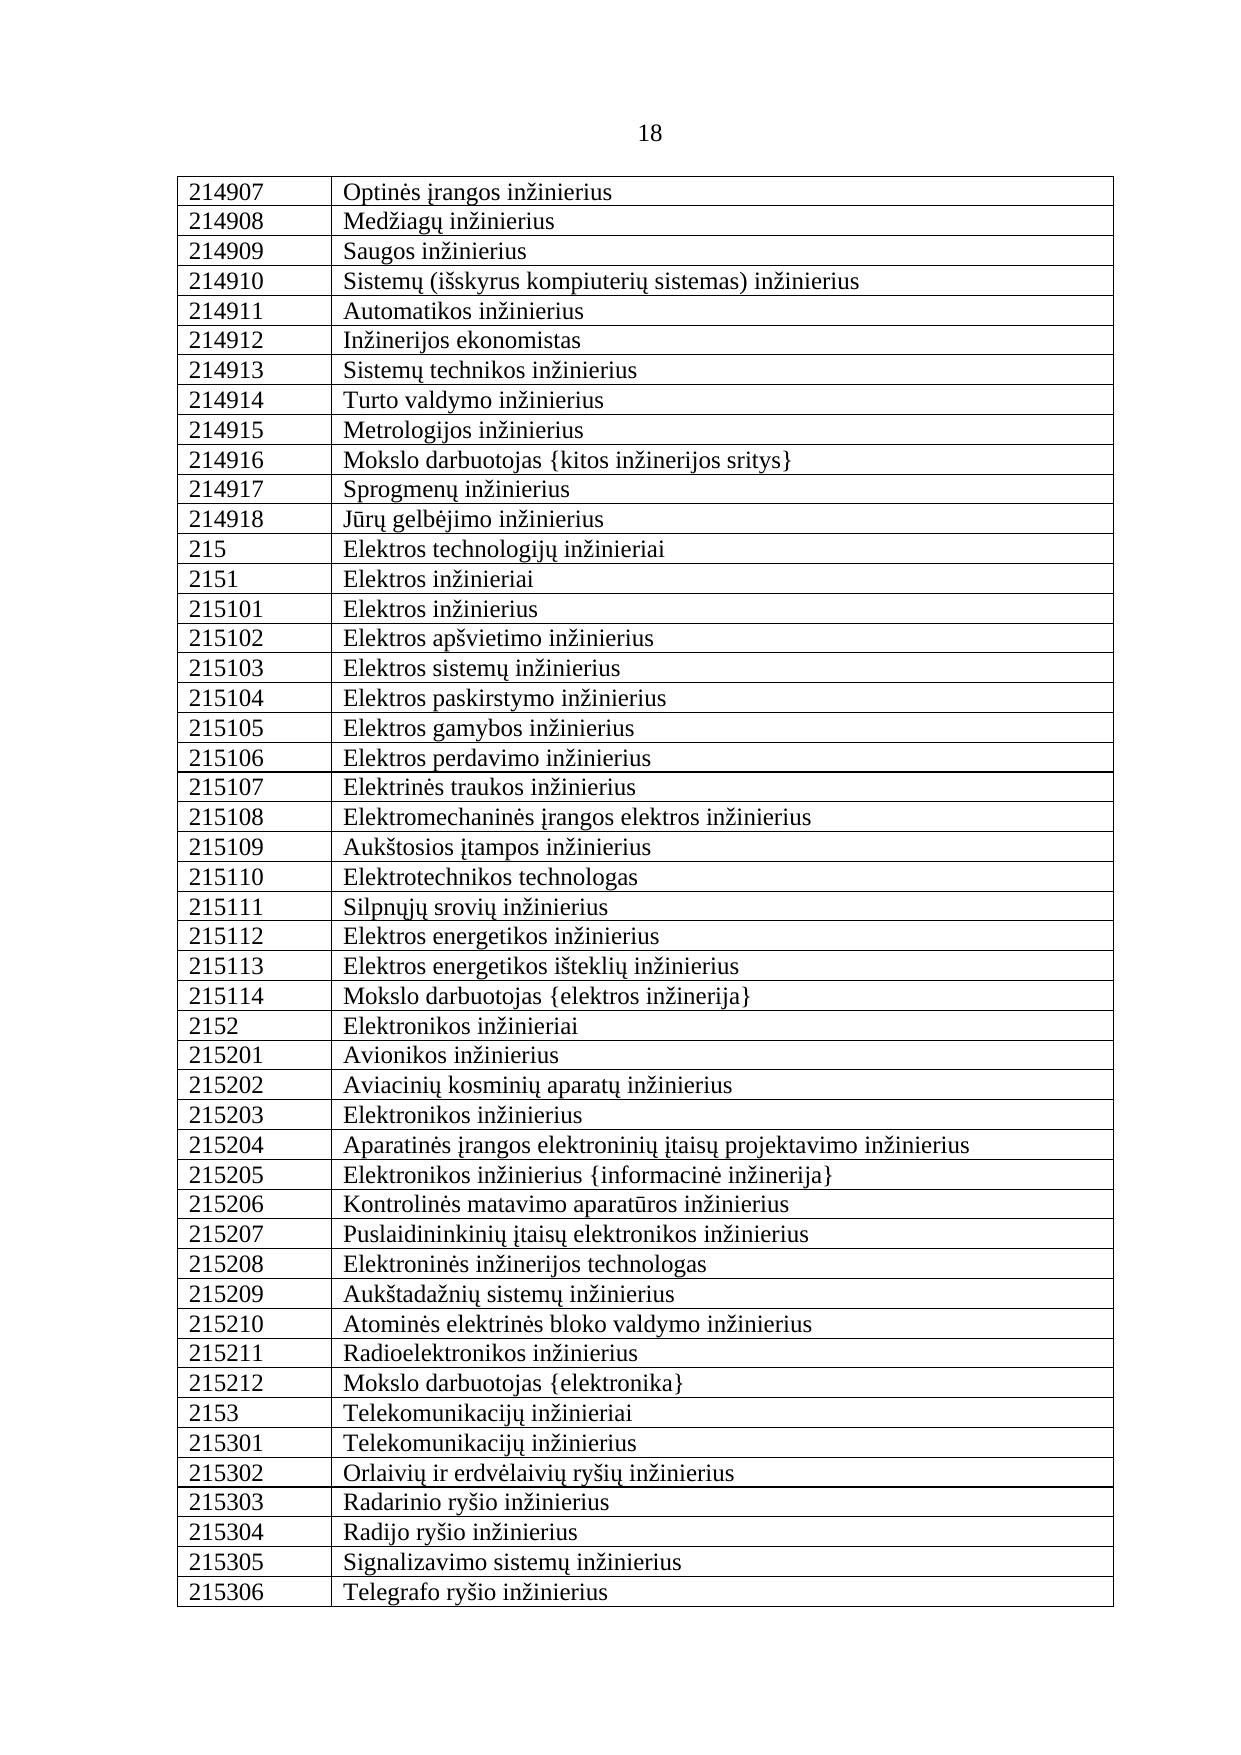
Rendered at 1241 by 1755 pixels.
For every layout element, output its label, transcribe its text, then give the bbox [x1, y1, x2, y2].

table_cell [1114, 771, 1119, 801]
table_cell Turto valdymo inžinierius [332, 385, 1113, 414]
table_cell Aukštadažnių sistemų inžinierius [332, 1279, 1113, 1308]
table_cell [1114, 503, 1119, 533]
table_cell Metrologijos inžinierius [332, 415, 1113, 444]
table_cell Sistemų technikos inžinierius [332, 355, 1113, 384]
table_cell [1114, 533, 1119, 563]
table_cell 215211 [178, 1339, 331, 1367]
table_cell Elektronikos inžinierius {informacinė inžinerija} [332, 1160, 1113, 1188]
table_cell Elektronikos inžinieriai [332, 1011, 1113, 1039]
table_cell 215208 [178, 1249, 331, 1278]
table_cell [1114, 325, 1119, 354]
table_cell Elektros energetikos inžinierius [332, 921, 1113, 950]
table_cell Elektros energetikos išteklių inžinierius [332, 951, 1113, 980]
table_cell Elektros inžinieriai [332, 564, 1113, 593]
table_cell Radijo ryšio inžinierius [332, 1517, 1113, 1546]
table_cell [1114, 414, 1119, 444]
table_cell 215203 [178, 1100, 331, 1129]
table_cell 215102 [178, 624, 331, 652]
table_cell Inžinerijos ekonomistas [332, 326, 1113, 354]
table_cell 214918 [178, 504, 331, 533]
table_cell Sprogmenų inžinierius [332, 475, 1113, 503]
table_cell 214907 [178, 177, 331, 205]
table_cell [1114, 1546, 1119, 1576]
table_cell [1114, 1576, 1119, 1606]
table_cell [1114, 1516, 1119, 1546]
table_cell 215109 [178, 832, 331, 861]
table_cell 215105 [178, 713, 331, 742]
table_cell 214915 [178, 415, 331, 444]
table_cell 215305 [178, 1547, 331, 1576]
table_cell [1114, 1218, 1119, 1248]
table_cell [1114, 1486, 1119, 1516]
table_cell [1114, 176, 1119, 205]
table_cell Elektros sistemų inžinierius [332, 653, 1113, 682]
table_cell Sistemų (išskyrus kompiuterių sistemas) inžinierius [332, 266, 1113, 295]
table_cell Telegrafo ryšio inžinierius [332, 1577, 1113, 1606]
table_cell [1114, 235, 1119, 265]
table_cell 215112 [178, 921, 331, 950]
table_cell 215114 [178, 981, 331, 1010]
table_cell Radarinio ryšio inžinierius [332, 1488, 1113, 1516]
table_cell Elektros gamybos inžinierius [332, 713, 1113, 742]
table_cell [1114, 861, 1119, 891]
table_cell 215108 [178, 802, 331, 831]
table_cell Saugos inžinierius [332, 236, 1113, 265]
table_cell 215107 [178, 773, 331, 801]
table_cell Puslaidininkinių įtaisų elektronikos inžinierius [332, 1219, 1113, 1248]
table_cell Elektros paskirstymo inžinierius [332, 683, 1113, 712]
table_cell [1114, 563, 1119, 593]
table_cell 214916 [178, 445, 331, 473]
table_cell [1114, 1427, 1119, 1457]
table_cell 215306 [178, 1577, 331, 1606]
table_cell 215101 [178, 594, 331, 622]
table_cell [1114, 1099, 1119, 1129]
table_cell 214911 [178, 296, 331, 324]
table_cell [1114, 1248, 1119, 1278]
table_cell Orlaivių ir erdvėlaivių ryšių inžinierius [332, 1458, 1113, 1486]
table_cell Telekomunikacijų inžinierius [332, 1428, 1113, 1457]
table_cell [1114, 1397, 1119, 1427]
table_cell [1114, 384, 1119, 414]
table_cell [1114, 1010, 1119, 1039]
table_cell [1114, 593, 1119, 622]
table_cell Jūrų gelbėjimo inžinierius [332, 504, 1113, 533]
table_cell Elektros inžinierius [332, 594, 1113, 622]
table_cell [1114, 1278, 1119, 1308]
table_cell 215111 [178, 892, 331, 920]
table_cell 215206 [178, 1190, 331, 1218]
table_cell 215110 [178, 862, 331, 891]
table_cell [1114, 652, 1119, 682]
table_cell [1114, 1367, 1119, 1397]
table_cell Elektronikos inžinierius [332, 1100, 1113, 1129]
table_cell [1114, 1069, 1119, 1099]
table_cell Elektros perdavimo inžinierius [332, 743, 1113, 771]
table_cell 215301 [178, 1428, 331, 1457]
table_cell 215103 [178, 653, 331, 682]
table_cell 215104 [178, 683, 331, 712]
table_cell [1114, 295, 1119, 324]
table_cell 215201 [178, 1041, 331, 1069]
table_cell Avionikos inžinierius [332, 1041, 1113, 1069]
table_cell [1114, 831, 1119, 861]
table_cell Elektrotechnikos technologas [332, 862, 1113, 891]
table_cell [1114, 1308, 1119, 1337]
table_cell Atominės elektrinės bloko valdymo inžinierius [332, 1309, 1113, 1337]
table_cell 214908 [178, 206, 331, 235]
table_cell 214912 [178, 326, 331, 354]
table_cell [1114, 712, 1119, 742]
table_cell Aparatinės įrangos elektroninių įtaisų projektavimo inžinierius [332, 1130, 1113, 1159]
table_cell Elektroninės inžinerijos technologas [332, 1249, 1113, 1278]
table_cell Signalizavimo sistemų inžinierius [332, 1547, 1113, 1576]
table_cell 215210 [178, 1309, 331, 1337]
table_cell 214914 [178, 385, 331, 414]
table_cell Automatikos inžinierius [332, 296, 1113, 324]
table_cell [1114, 950, 1119, 980]
table_cell 215106 [178, 743, 331, 771]
table_cell Elektros apšvietimo inžinierius [332, 624, 1113, 652]
table_cell Mokslo darbuotojas {elektronika} [332, 1368, 1113, 1397]
table_cell 215303 [178, 1488, 331, 1516]
table_cell 2153 [178, 1398, 331, 1427]
table_cell 215113 [178, 951, 331, 980]
table_cell [1114, 1159, 1119, 1188]
table_cell [1114, 891, 1119, 920]
table_cell [1114, 474, 1119, 503]
table_cell Elektrinės traukos inžinierius [332, 773, 1113, 801]
table_cell Aviacinių kosminių aparatų inžinierius [332, 1070, 1113, 1099]
table_cell [1114, 1189, 1119, 1218]
table_cell 2151 [178, 564, 331, 593]
table_cell Mokslo darbuotojas {elektros inžinerija} [332, 981, 1113, 1010]
table_cell 215209 [178, 1279, 331, 1308]
table_cell 214909 [178, 236, 331, 265]
table_cell [1114, 920, 1119, 950]
table_cell 215202 [178, 1070, 331, 1099]
table_cell [1114, 444, 1119, 473]
table_cell [1114, 1040, 1119, 1069]
table_cell Aukštosios įtampos inžinierius [332, 832, 1113, 861]
table_cell 215204 [178, 1130, 331, 1159]
table_cell Medžiagų inžinierius [332, 206, 1113, 235]
table_cell Elektros technologijų inžinieriai [332, 534, 1113, 563]
table_cell [1114, 682, 1119, 712]
table_cell [1114, 801, 1119, 831]
table_cell Silpnųjų srovių inžinierius [332, 892, 1113, 920]
table_cell [1114, 1129, 1119, 1159]
table_cell [1114, 205, 1119, 235]
table_cell Mokslo darbuotojas {kitos inžinerijos sritys} [332, 445, 1113, 473]
table_cell Telekomunikacijų inžinieriai [332, 1398, 1113, 1427]
table_cell Radioelektronikos inžinierius [332, 1339, 1113, 1367]
table_cell 214917 [178, 475, 331, 503]
table_cell 214910 [178, 266, 331, 295]
table_cell Kontrolinės matavimo aparatūros inžinierius [332, 1190, 1113, 1218]
table_cell 215212 [178, 1368, 331, 1397]
table_cell Optinės įrangos inžinierius [332, 177, 1113, 205]
table_cell 2152 [178, 1011, 331, 1039]
table_cell [1114, 742, 1119, 771]
table_cell 215302 [178, 1458, 331, 1486]
table_cell [1114, 265, 1119, 295]
table_cell [1114, 354, 1119, 384]
table_cell 215207 [178, 1219, 331, 1248]
table_cell 215304 [178, 1517, 331, 1546]
table_cell 214913 [178, 355, 331, 384]
table_cell [1114, 1457, 1119, 1486]
table_cell [1114, 980, 1119, 1010]
table_cell 215205 [178, 1160, 331, 1188]
table_cell Elektromechaninės įrangos elektros inžinierius [332, 802, 1113, 831]
table_cell [1114, 623, 1119, 652]
table_cell [1114, 1338, 1119, 1367]
table_cell 215 [178, 534, 331, 563]
